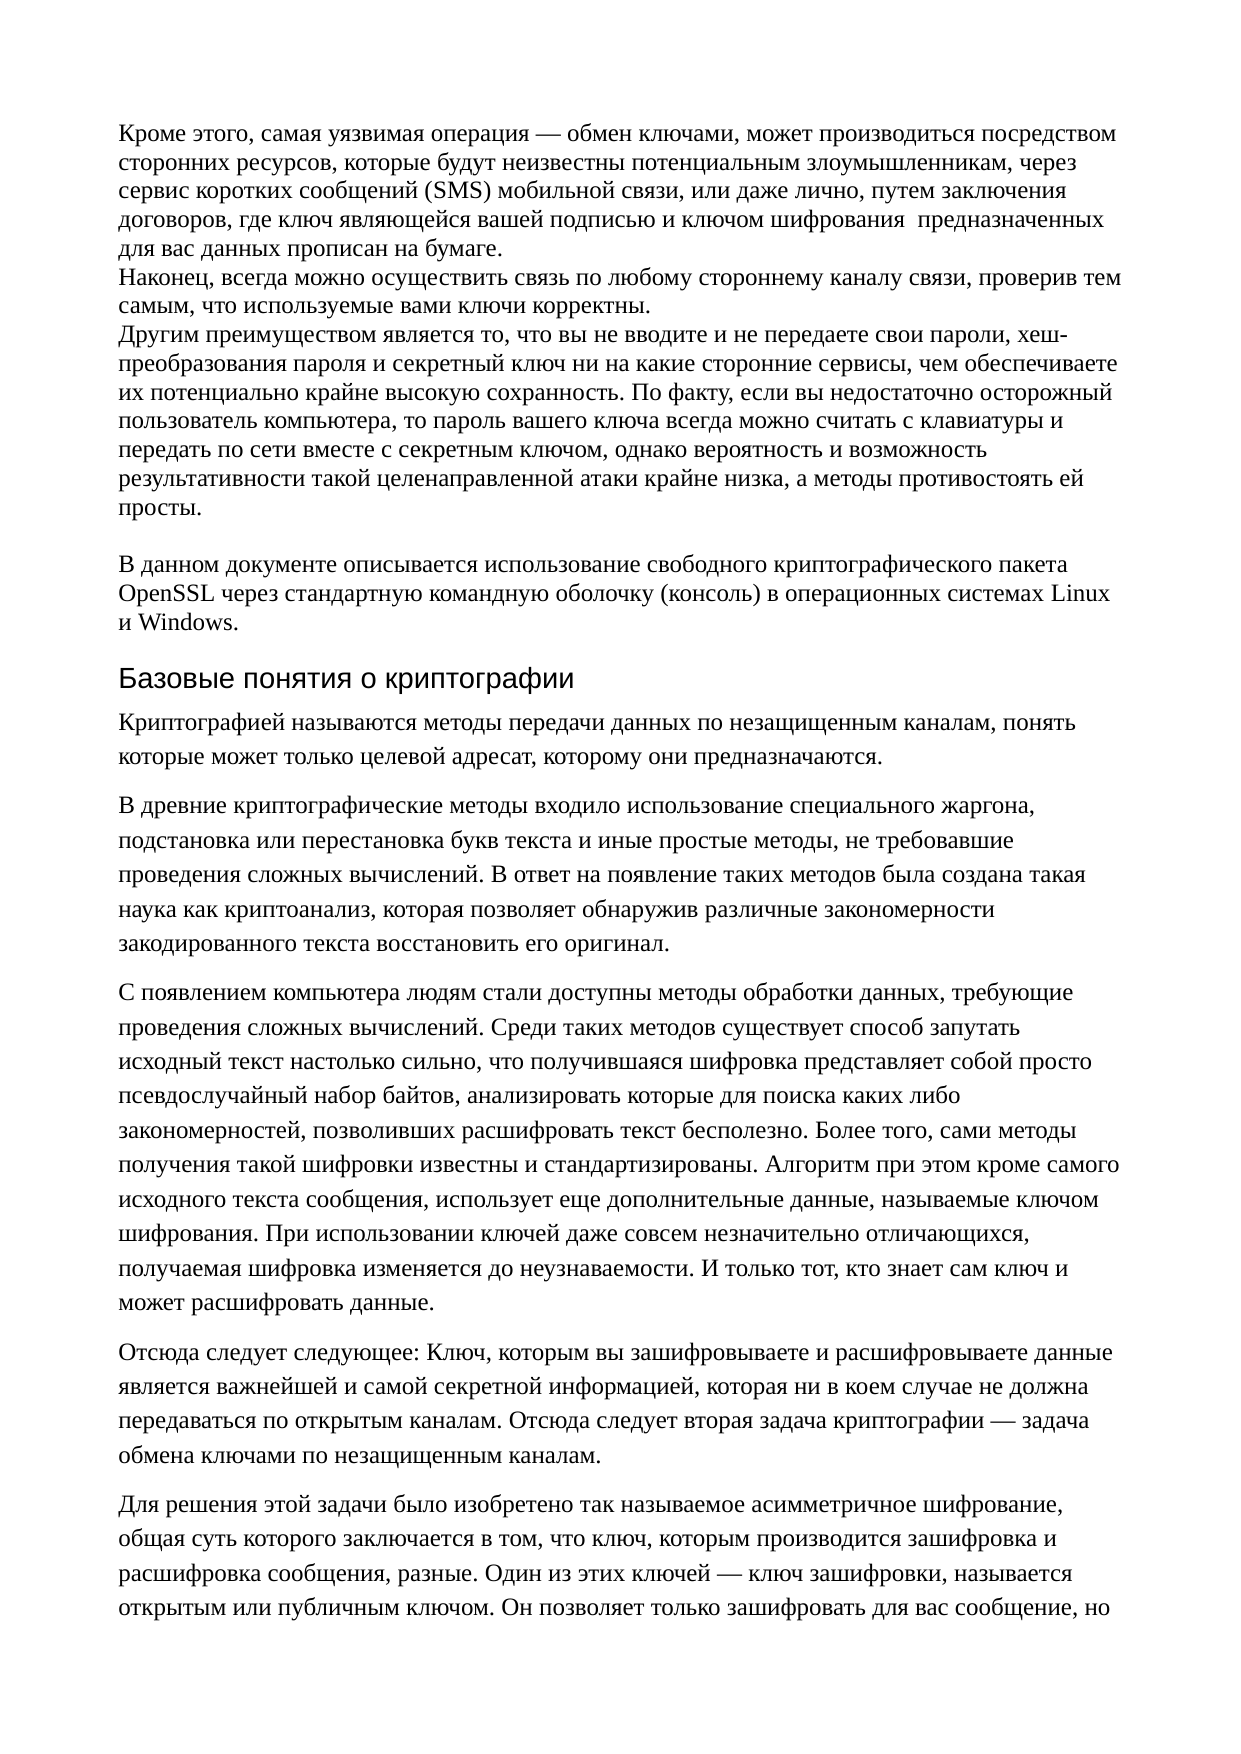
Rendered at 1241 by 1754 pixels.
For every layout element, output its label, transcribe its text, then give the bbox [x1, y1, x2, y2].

text Кроме этого, самая уязвимая операция — обмен ключами, может производиться посредством сторонних ресурсов, которые будут неизвестны потенциальным злоумышленникам, через сервис коротких сообщений (SMS) мобильной связи, или даже лично, путем заключения договоров, где ключ являющейся вашей подписью и ключом шифрования предназначенных для вас данных прописан на бумаге. [118, 118, 1122, 262]
text Криптографией называются методы передачи данных по незащищенным каналам, понять которые может только целевой адресат, которому они предназначаются. [118, 707, 1122, 770]
text Отсюда следует следующее: Ключ, которым вы зашифровываете и расшифровываете данные является важнейшей и самой секретной информацией, которая ни в коем случае не должна передаваться по открытым каналам. Отсюда следует вторая задача криптографии — задача обмена ключами по незащищенным каналам. [118, 1337, 1122, 1469]
subtitle Базовые понятия о криптографии [118, 661, 1122, 694]
text Другим преимуществом является то, что вы не вводите и не передаете свои пароли, хеш-преобразования пароля и секретный ключ ни на какие сторонние сервисы, чем обеспечиваете их потенциально крайне высокую сохранность. По факту, если вы недостаточно осторожный пользователь компьютера, то пароль вашего ключа всегда можно считать с клавиатуры и передать по сети вместе с секретным ключом, однако вероятность и возможность результативности такой целенаправленной атаки крайне низка, а методы противостоять ей просты. [118, 319, 1122, 521]
text В древние криптографические методы входило использование специального жаргона, подстановка или перестановка букв текста и иные простые методы, не требовавшие проведения сложных вычислений. В ответ на появление таких методов была создана такая наука как криптоанализ, которая позволяет обнаружив различные закономерности закодированного текста восстановить его оригинал. [118, 790, 1122, 957]
text Наконец, всегда можно осуществить связь по любому стороннему каналу связи, проверив тем самым, что используемые вами ключи корректны. [118, 262, 1122, 319]
text С появлением компьютера людям стали доступны методы обработки данных, требующие проведения сложных вычислений. Среди таких методов существует способ запутать исходный текст настолько сильно, что получившаяся шифровка представляет собой просто псевдослучайный набор байтов, анализировать которые для поиска каких либо закономерностей, позволивших расшифровать текст бесполезно. Более того, сами методы получения такой шифровки известны и стандартизированы. Алгоритм при этом кроме самого исходного текста сообщения, использует еще дополнительные данные, называемые ключом шифрования. При использовании ключей даже совсем незначительно отличающихся, получаемая шифровка изменяется до неузнаваемости. И только тот, кто знает сам ключ и может расшифровать данные. [118, 977, 1122, 1316]
text Для решения этой задачи было изобретено так называемое асимметричное шифрование, общая суть которого заключается в том, что ключ, которым производится зашифровка и расшифровка сообщения, разные. Один из этих ключей — ключ зашифровки, называется открытым или публичным ключом. Он позволяет только зашифровать для вас сообщение, но [118, 1489, 1122, 1621]
text В данном документе описывается использование свободного криптографического пакета OpenSSL через стандартную командную оболочку (консоль) в операционных системах Linux и Windows. [118, 549, 1122, 636]
